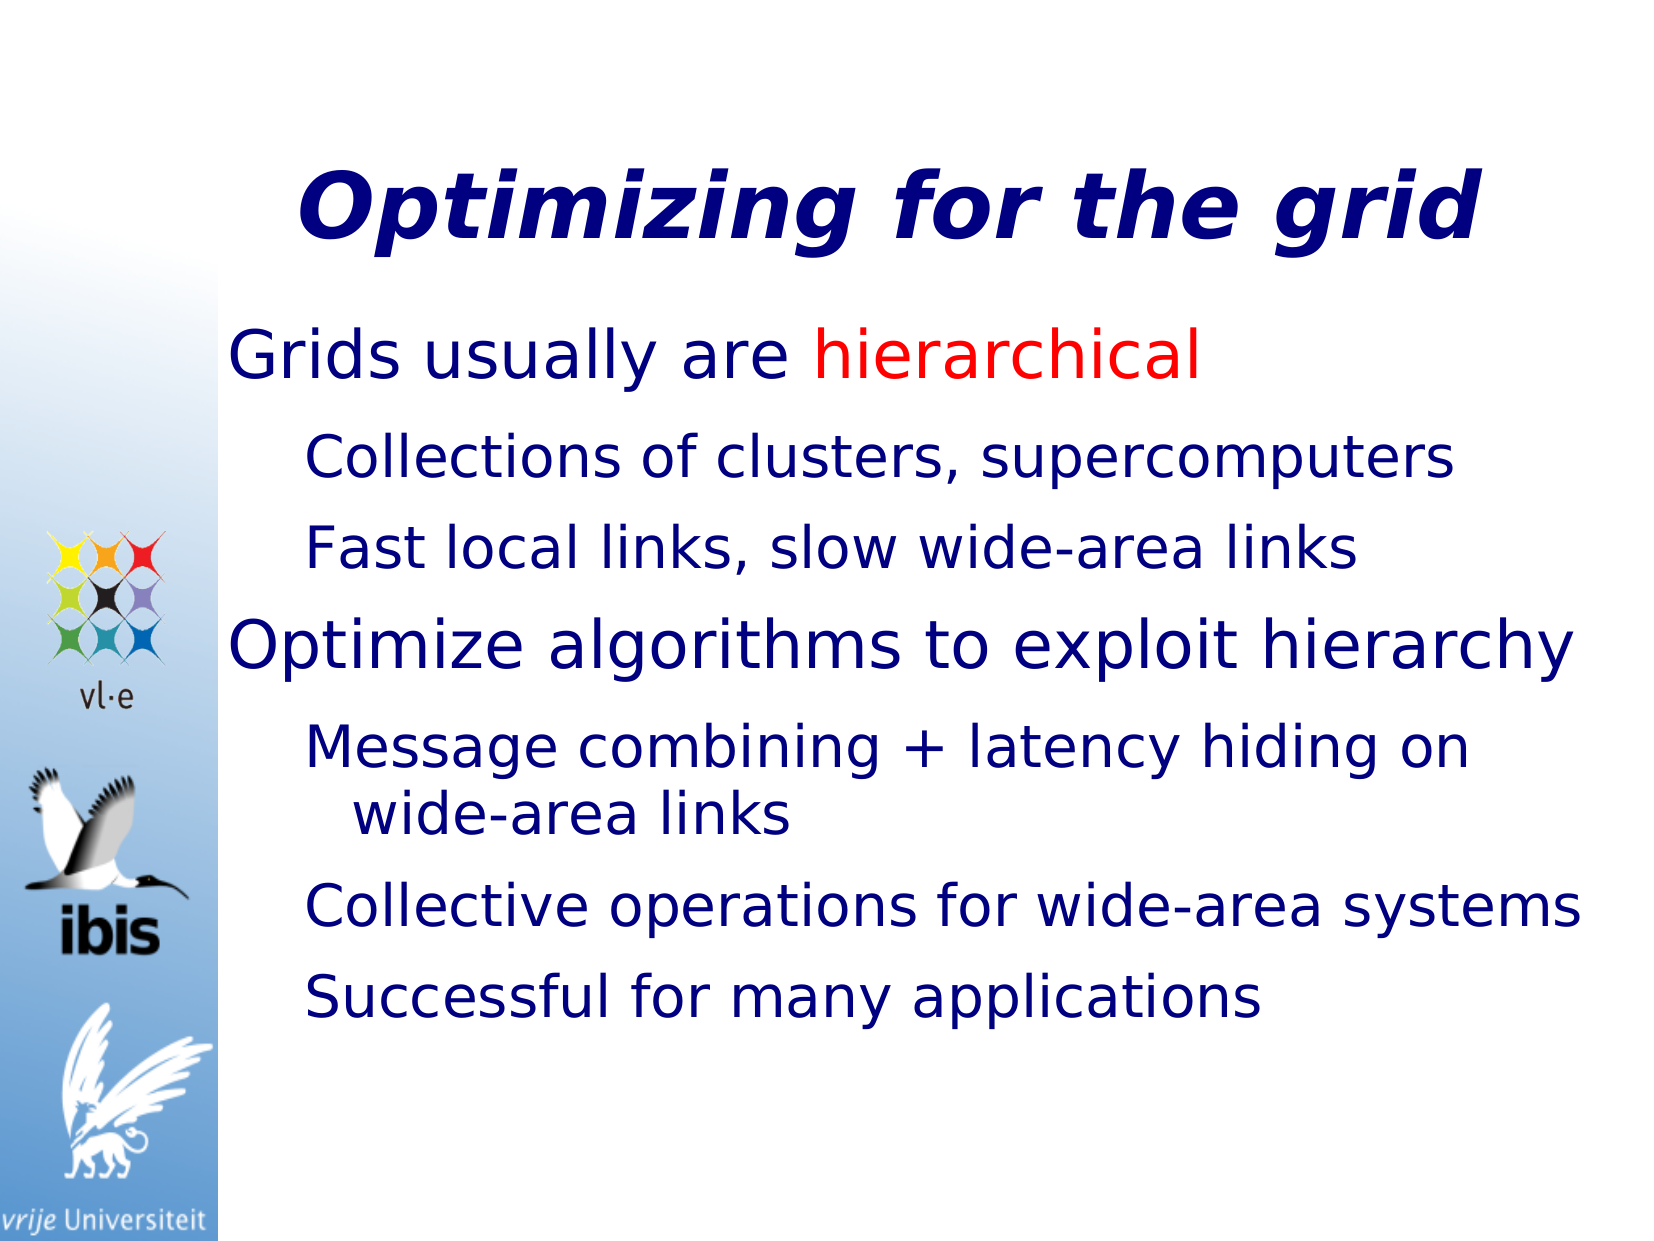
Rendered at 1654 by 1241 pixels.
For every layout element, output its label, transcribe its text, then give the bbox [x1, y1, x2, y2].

picture [0, 0, 218, 1241]
list Grids usually are hierarchical Collections of clusters, supercomputers Fast local links, slow wide-area links Optimize algorithms to exploit hierarchy Message combining + latency hiding on wide-area links Collective operations for wide-area systems Successful for many applications [209, 316, 1642, 1032]
title Optimizing for the grid [248, 102, 1534, 310]
